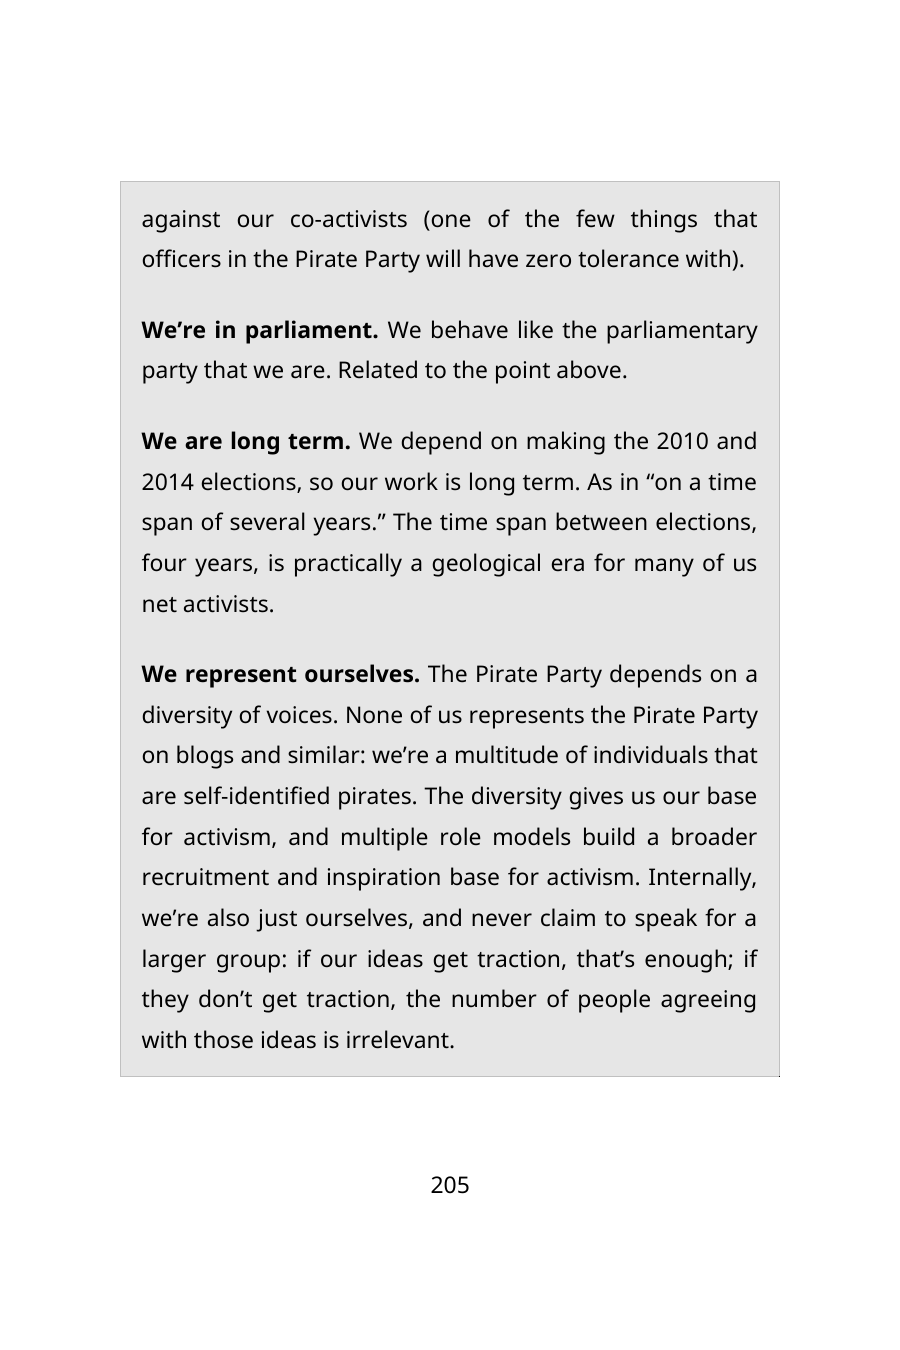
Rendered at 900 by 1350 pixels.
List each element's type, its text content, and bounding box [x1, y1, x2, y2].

text against our co-activists (one of the few things that officers in the Pirate Party will have zero tolerance with). [121, 182, 779, 274]
text We are long term. We depend on making the 2010 and 2014 elections, so our work is long term. As in “on a time span of several years.” The time span between elections, four years, is practically a geological era for many of us net activists. [121, 404, 779, 619]
text We’re in parliament. We behave like the parliamentary party that we are. Related to the point above. [121, 292, 779, 386]
text We represent ourselves. The Pirate Party depends on a diversity of voices. None of us represents the Pirate Party on blogs and similar: we’re a multitude of individuals that are self-identified pirates. The diversity gives us our base for activism, and multiple role models build a broader recruitment and inspiration base for activism. Internally, we’re also just ourselves, and never claim to speak for a larger group: if our ideas get traction, that’s enough; if they don’t get traction, the number of people agreeing with those ideas is irrelevant. [121, 637, 779, 1076]
